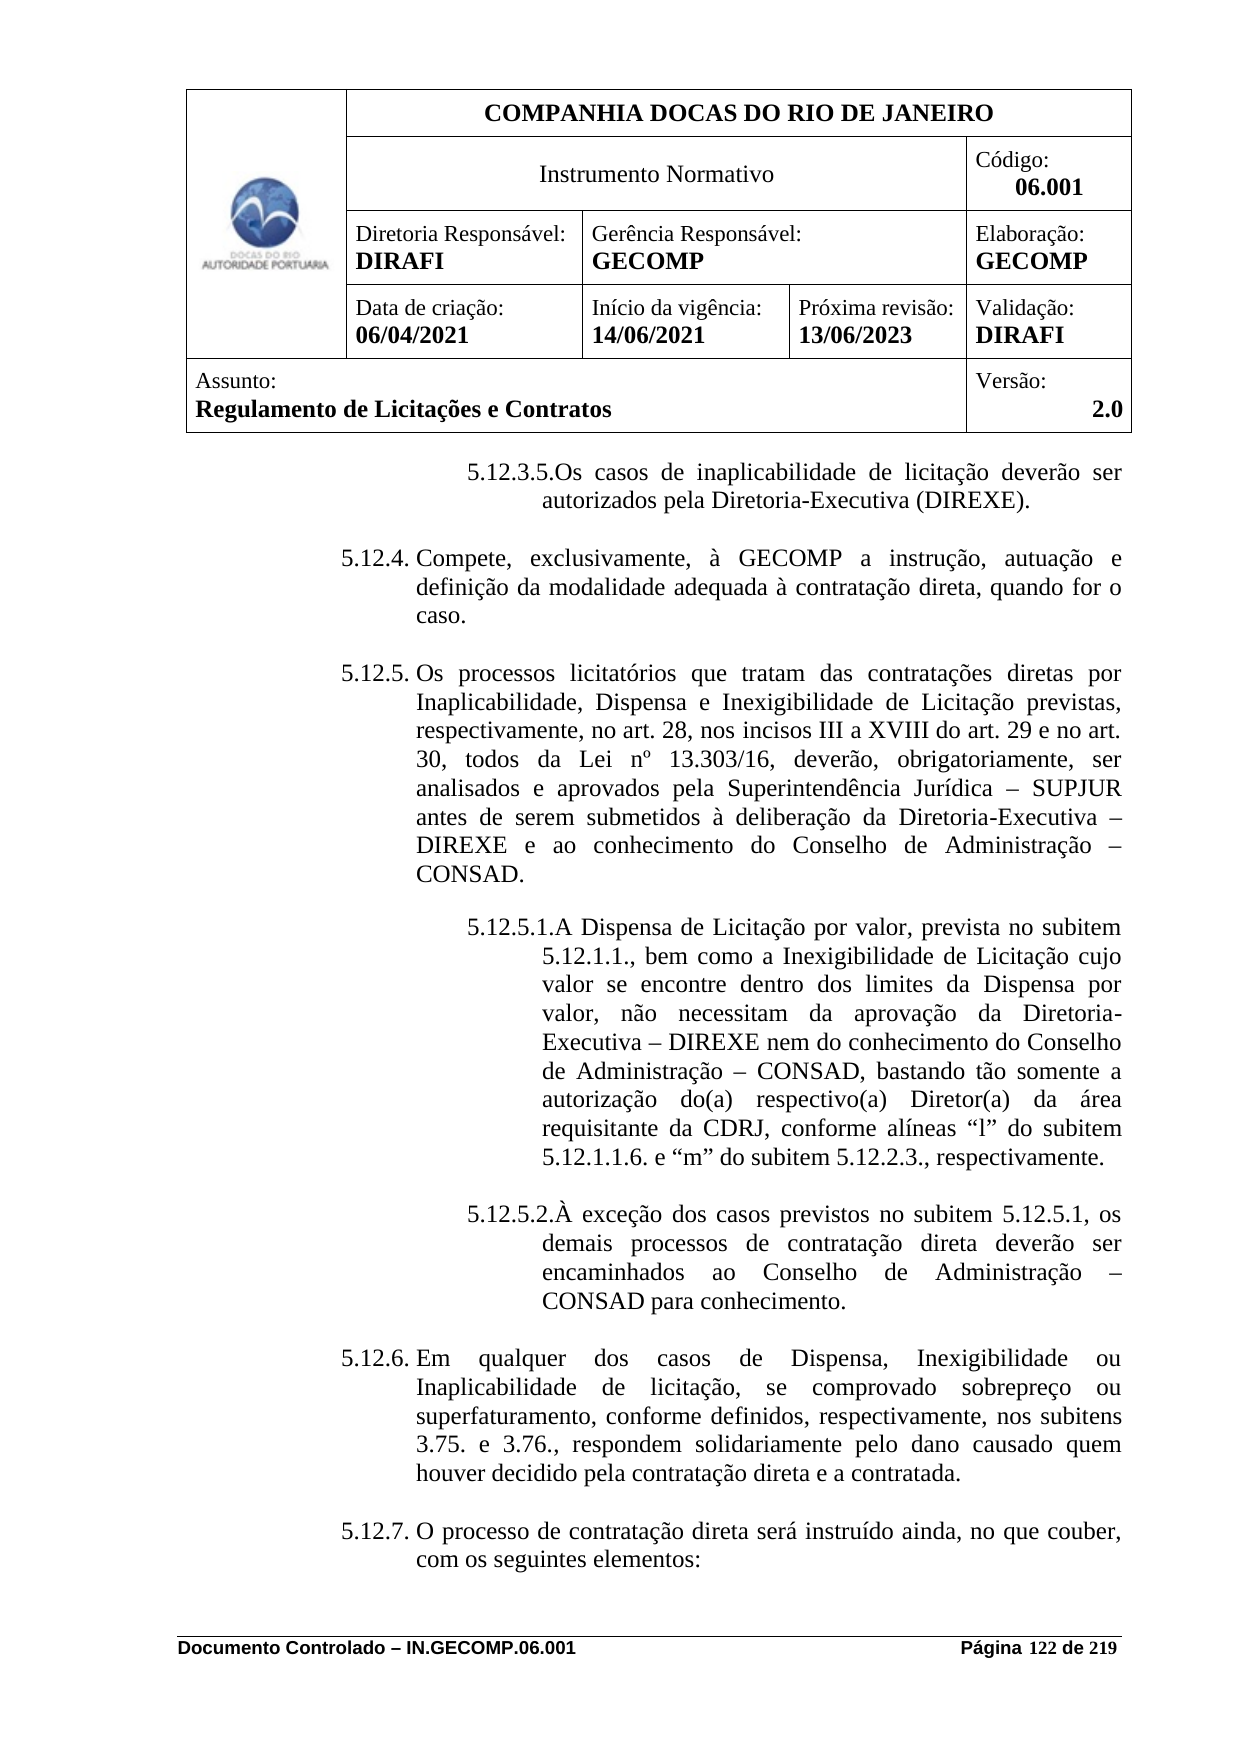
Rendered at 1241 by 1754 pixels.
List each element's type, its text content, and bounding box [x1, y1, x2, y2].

list Compete, exclusivamente, à GECOMP a instrução, autuação e definição da modalidade adequada à contratação direta, quando for o caso. [341, 543, 1122, 629]
list A Dispensa de Licitação por valor, prevista no subitem 5.12.1.1., bem como a Inexigibilidade de Licitação cujo valor se encontre dentro dos limites da Dispensa por valor, não necessitam da aprovação da Diretoria-Executiva – DIREXE nem do conhecimento do Conselho de Administração – CONSAD, bastando tão somente a autorização do(a) respectivo(a) Diretor(a) da área requisitante da CDRJ, conforme alíneas “l” do subitem 5.12.1.1.6. e “m” do subitem 5.12.2.3., respectivamente. [467, 912, 1122, 1171]
list Em qualquer dos casos de Dispensa, Inexigibilidade ou Inaplicabilidade de licitação, se comprovado sobrepreço ou superfaturamento, conforme definidos, respectivamente, nos subitens 3.75. e 3.76., respondem solidariamente pelo dano causado quem houver decidido pela contratação direta e a contratada. [341, 1343, 1122, 1487]
list Os processos licitatórios que tratam das contratações diretas por Inaplicabilidade, Dispensa e Inexigibilidade de Licitação previstas, respectivamente, no art. 28, nos incisos III a XVIII do art. 29 e no art. 30, todos da Lei nº 13.303/16, deverão, obrigatoriamente, ser analisados e aprovados pela Superintendência Jurídica – SUPJUR antes de serem submetidos à deliberação da Diretoria-Executiva – DIREXE e ao conhecimento do Conselho de Administração – CONSAD. [341, 658, 1122, 888]
list À exceção dos casos previstos no subitem 5.12.5.1, os demais processos de contratação direta deverão ser encaminhados ao Conselho de Administração – CONSAD para conhecimento. [467, 1199, 1122, 1314]
list Os casos de inaplicabilidade de licitação deverão ser autorizados pela Diretoria-Executiva (DIREXE). [467, 457, 1122, 514]
list O processo de contratação direta será instruído ainda, no que couber, com os seguintes elementos: [341, 1516, 1122, 1573]
